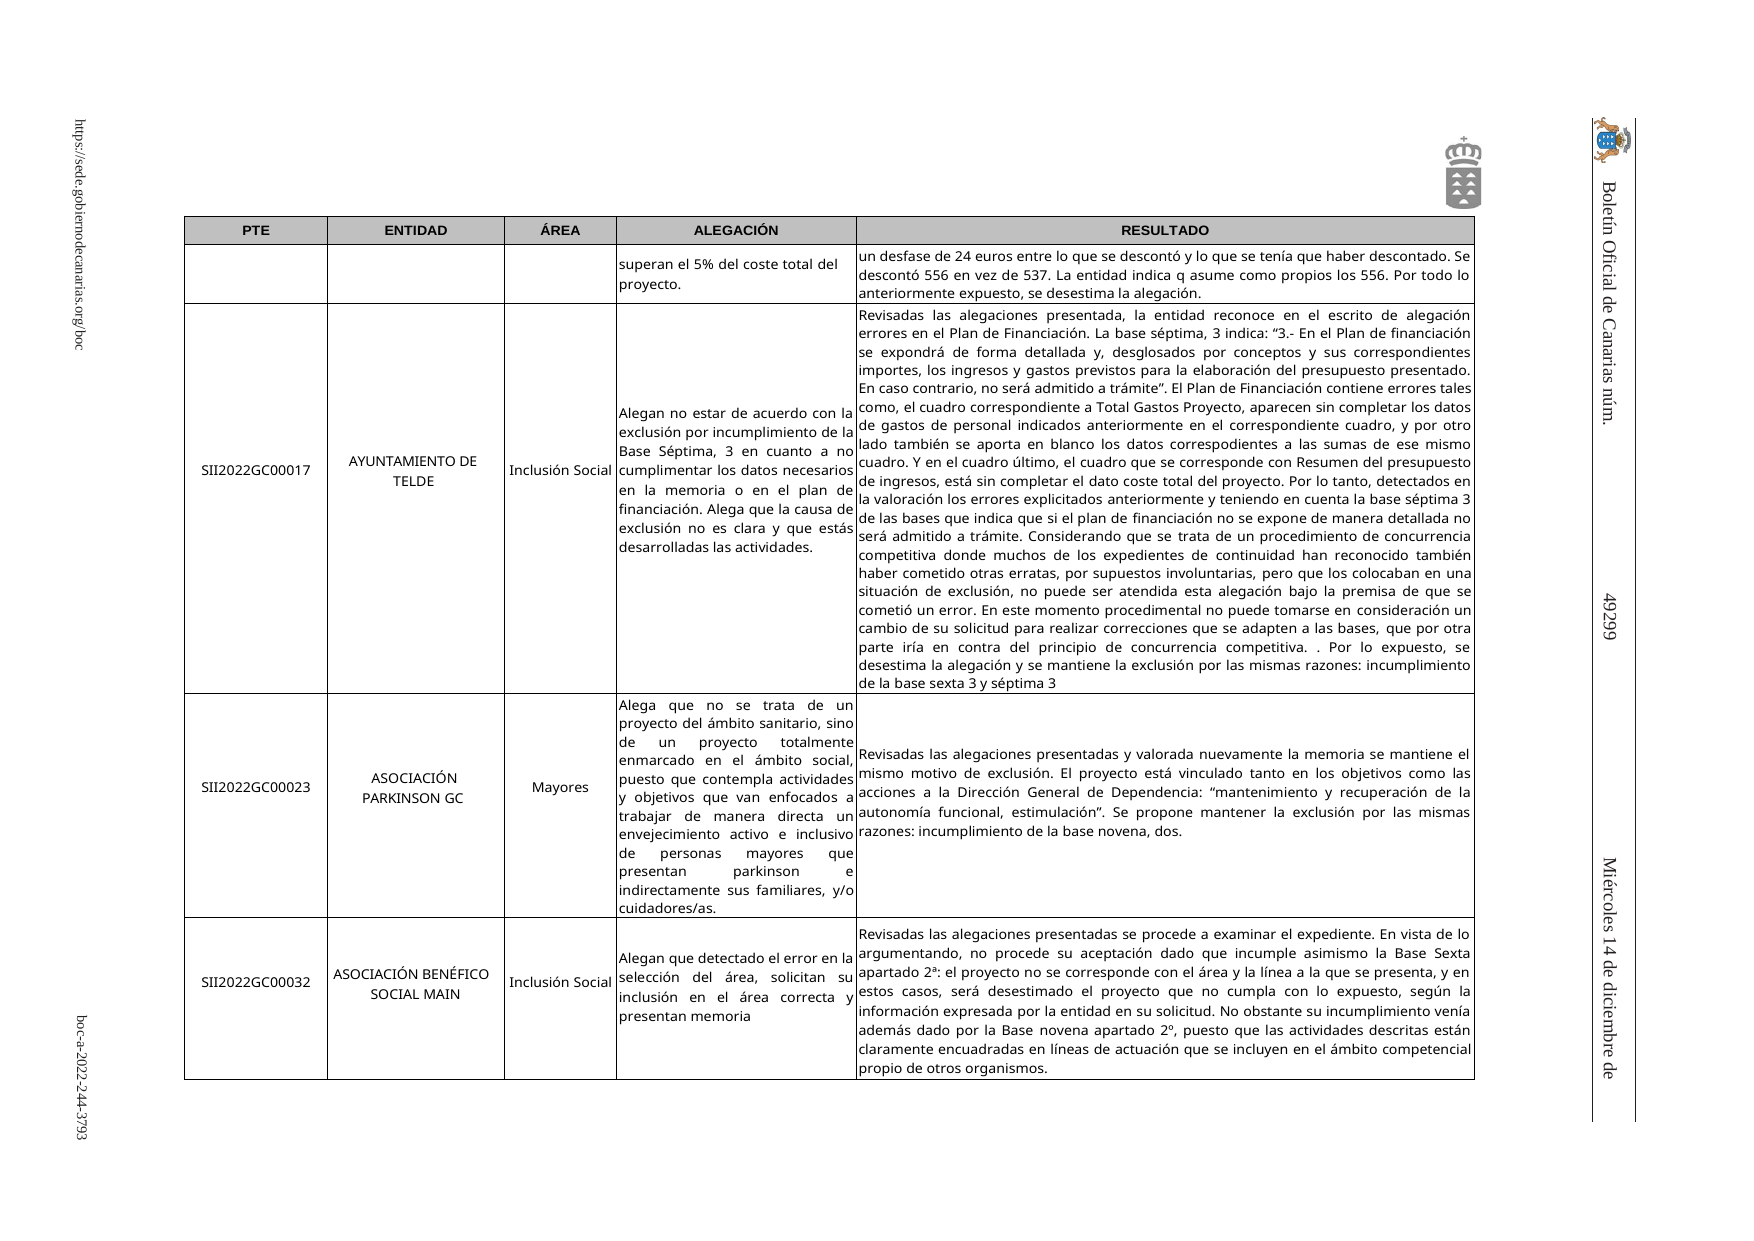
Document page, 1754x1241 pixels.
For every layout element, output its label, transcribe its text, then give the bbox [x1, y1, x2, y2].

table_cell un desfase de 24 euros entre lo que se descontó y lo que se tenía que haber descontado. Se descontó 556 en vez de 537. La entidad indica q asume como propios los 556. Por todo lo anteriormente expuesto, se desestima la alegación. [857, 245, 1474, 302]
table_cell superan el 5% del coste total del proyecto. [617, 245, 856, 302]
table_cell ASOCIACIÓN BENÉFICO SOCIAL MAIN [328, 918, 504, 1079]
text https://sede.gobiernodecanarias.org/boc [72, 119, 89, 352]
table_cell [505, 245, 616, 302]
text boc-a-2022-244-3793 [74, 1016, 91, 1143]
table_cell [185, 245, 327, 302]
table_cell Revisadas las alegaciones presentadas se procede a examinar el expediente. En vista de lo argumentando, no procede su aceptación dado que incumple asimismo la Base Sexta apartado 2ª: el proyecto no se corresponde con el área y la línea a la que se presenta, y en estos casos, será desestimado el proyecto que no cumpla con lo expuesto, según la información expresada por la entidad en su solicitud. No obstante su incumplimiento venía además dado por la Base novena apartado 2º, puesto que las actividades descritas están claramente encuadradas en líneas de actuación que se incluyen en el ámbito competencial propio de otros organismos. [857, 918, 1474, 1079]
table_header RESULTADO [857, 217, 1474, 244]
table_cell SII2022GC00023 [185, 694, 327, 917]
picture [1594, 117, 1631, 163]
table_cell Revisadas las alegaciones presentada, la entidad reconoce en el escrito de alegación errores en el Plan de Financiación. La base séptima, 3 indica: “3.- En el Plan de financiación se expondrá de forma detallada y, desglosados por conceptos y sus correspondientes importes, los ingresos y gastos previstos para la elaboración del presupuesto presentado. En caso contrario, no será admitido a trámite”. El Plan de Financiación contiene errores tales como, el cuadro correspondiente a Total Gastos Proyecto, aparecen sin completar los datos de gastos de personal indicados anteriormente en el correspondiente cuadro, y por otro lado también se aporta en blanco los datos correspodientes a las sumas de ese mismo cuadro. Y en el cuadro último, el cuadro que se corresponde con Resumen del presupuesto de ingresos, está sin completar el dato coste total del proyecto. Por lo tanto, detectados en la valoración los errores explicitados anteriormente y teniendo en cuenta la base séptima 3 de las bases que indica que si el plan de financiación no se expone de manera detallada no será admitido a trámite. Considerando que se trata de un procedimiento de concurrencia competitiva donde muchos de los expedientes de continuidad han reconocido también haber cometido otras erratas, por supuestos involuntarias, pero que los colocaban en una situación de exclusión, no puede ser atendida esta alegación bajo la premisa de que se cometió un error. En este momento procedimental no puede tomarse en consideración un cambio de su solicitud para realizar correcciones que se adapten a las bases, que por otra parte iría en contra del principio de concurrencia competitiva. . Por lo expuesto, se desestima la alegación y se mantiene la exclusión por las mismas razones: incumplimiento de la base sexta 3 y séptima 3 [857, 304, 1474, 693]
table_cell ASOCIACIÓN PARKINSON GC [328, 694, 504, 917]
table_cell AYUNTAMIENTO DE TELDE [328, 304, 504, 693]
table_cell Alegan que detectado el error en la selección del área, solicitan su inclusión en el área correcta y presentan memoria [617, 918, 856, 1079]
picture [1445, 136, 1482, 209]
table_cell SII2022GC00017 [185, 304, 327, 693]
table_cell Mayores [505, 694, 616, 917]
table_cell [328, 245, 504, 302]
table_cell Alegan no estar de acuerdo con la exclusión por incumplimiento de la Base Séptima, 3 en cuanto a no cumplimentar los datos necesarios en la memoria o en el plan de financiación. Alega que la causa de exclusión no es clara y que estás desarrolladas las actividades. [617, 304, 856, 693]
text 49299 [1600, 593, 1621, 642]
text Miércoles 14 de diciembre de 2022 [1598, 857, 1621, 1120]
text Boletín Oficial de Canarias núm. 244 [1597, 181, 1621, 458]
table_header PTE [185, 217, 327, 244]
table_cell Alega que no se trata de un proyecto del ámbito sanitario, sino de un proyecto totalmente enmarcado en el ámbito social, puesto que contempla actividades y objetivos que van enfocados a trabajar de manera directa un envejecimiento activo e inclusivo de personas mayores que presentan parkinson e indirectamente sus familiares, y/o cuidadores/as. [617, 694, 856, 917]
table_cell SII2022GC00032 [185, 918, 327, 1079]
table_cell Inclusión Social [505, 918, 616, 1079]
table_header ÁREA [505, 217, 616, 244]
table_cell Inclusión Social [505, 304, 616, 693]
table_cell Revisadas las alegaciones presentadas y valorada nuevamente la memoria se mantiene el mismo motivo de exclusión. El proyecto está vinculado tanto en los objetivos como las acciones a la Dirección General de Dependencia: “mantenimiento y recuperación de la autonomía funcional, estimulación”. Se propone mantener la exclusión por las mismas razones: incumplimiento de la base novena, dos. [857, 694, 1474, 917]
table_header ALEGACIÓN [617, 217, 856, 244]
table_header ENTIDAD [328, 217, 504, 244]
